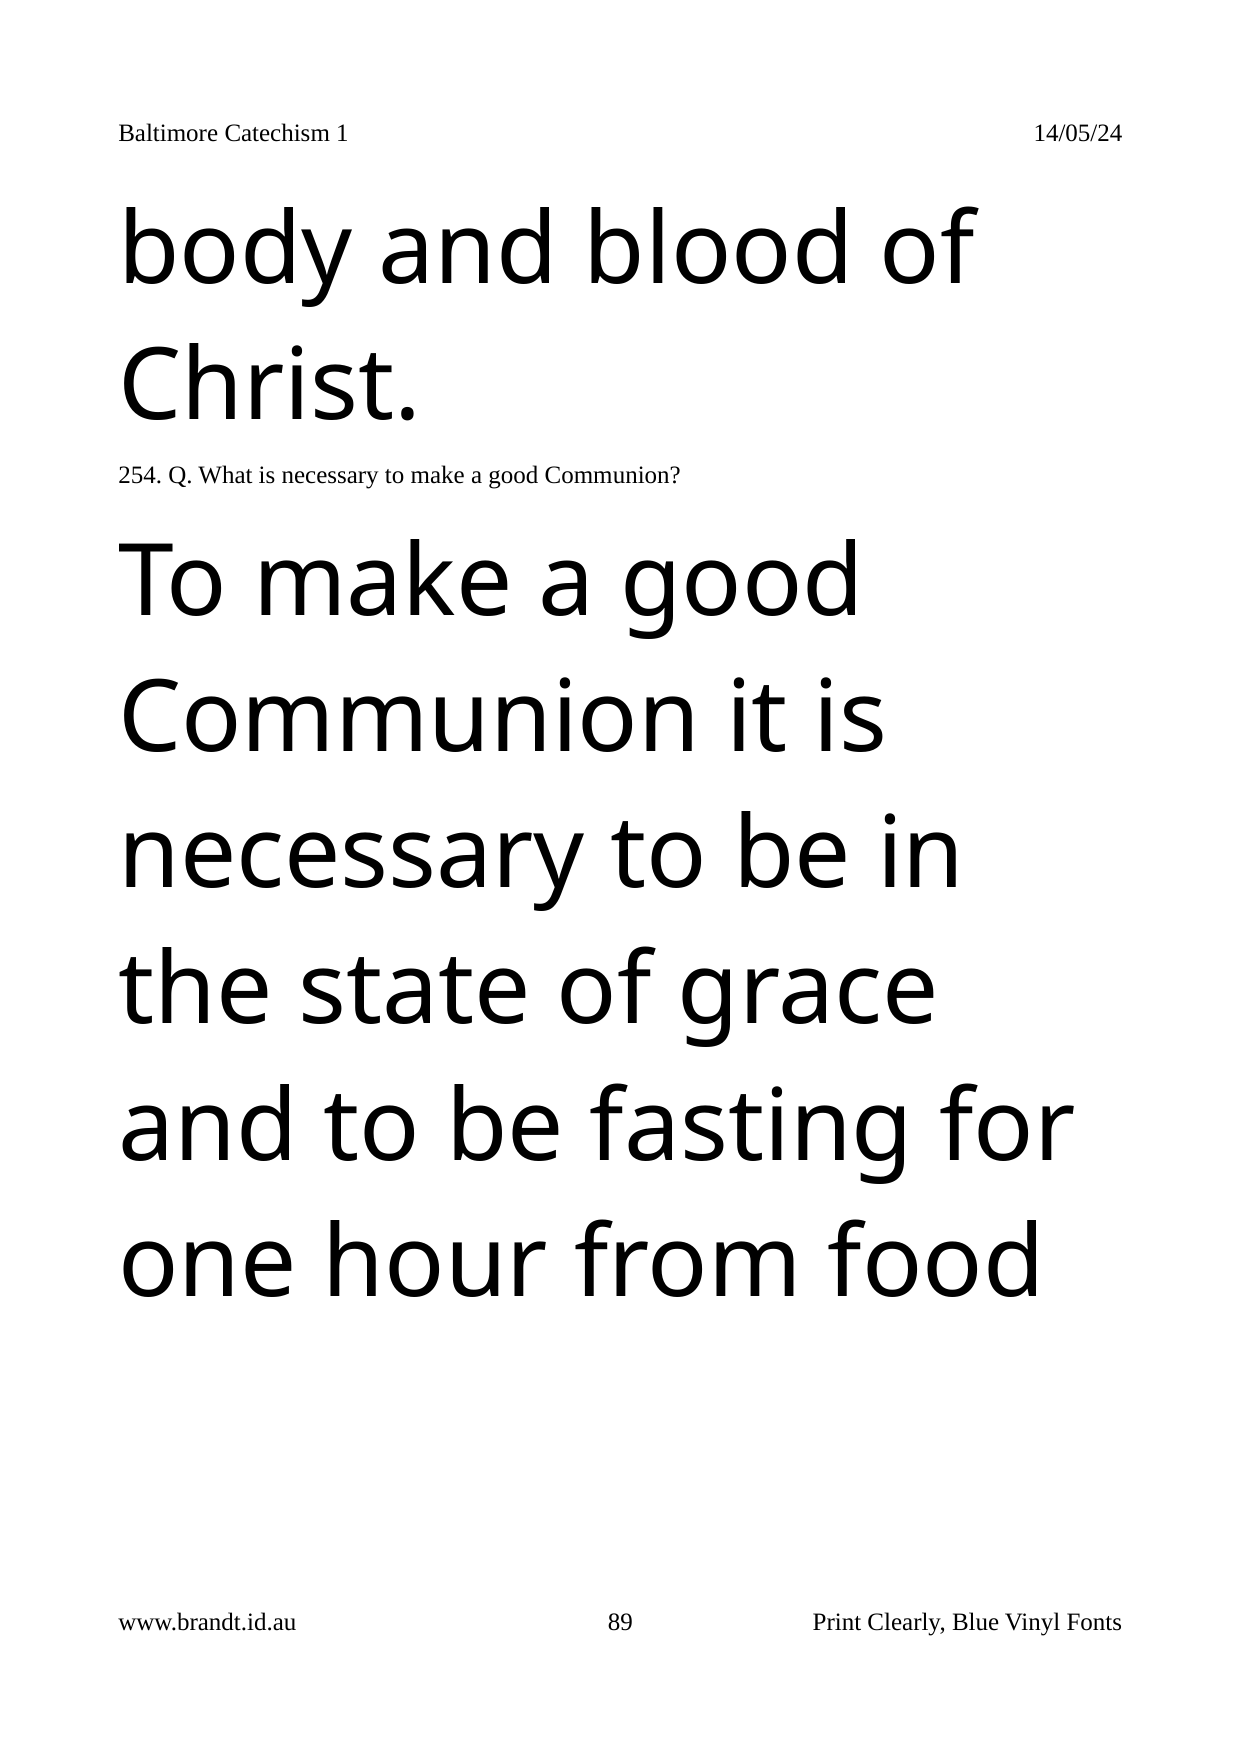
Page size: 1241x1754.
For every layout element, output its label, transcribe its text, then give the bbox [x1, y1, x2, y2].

text 254. Q. What is necessary to make a good Communion? [118, 461, 1122, 489]
text To make a good Communion it is necessary to be in the state of grace and to be fasting for one hour from food [118, 508, 1122, 1326]
text body and blood of Christ. [118, 176, 1122, 449]
